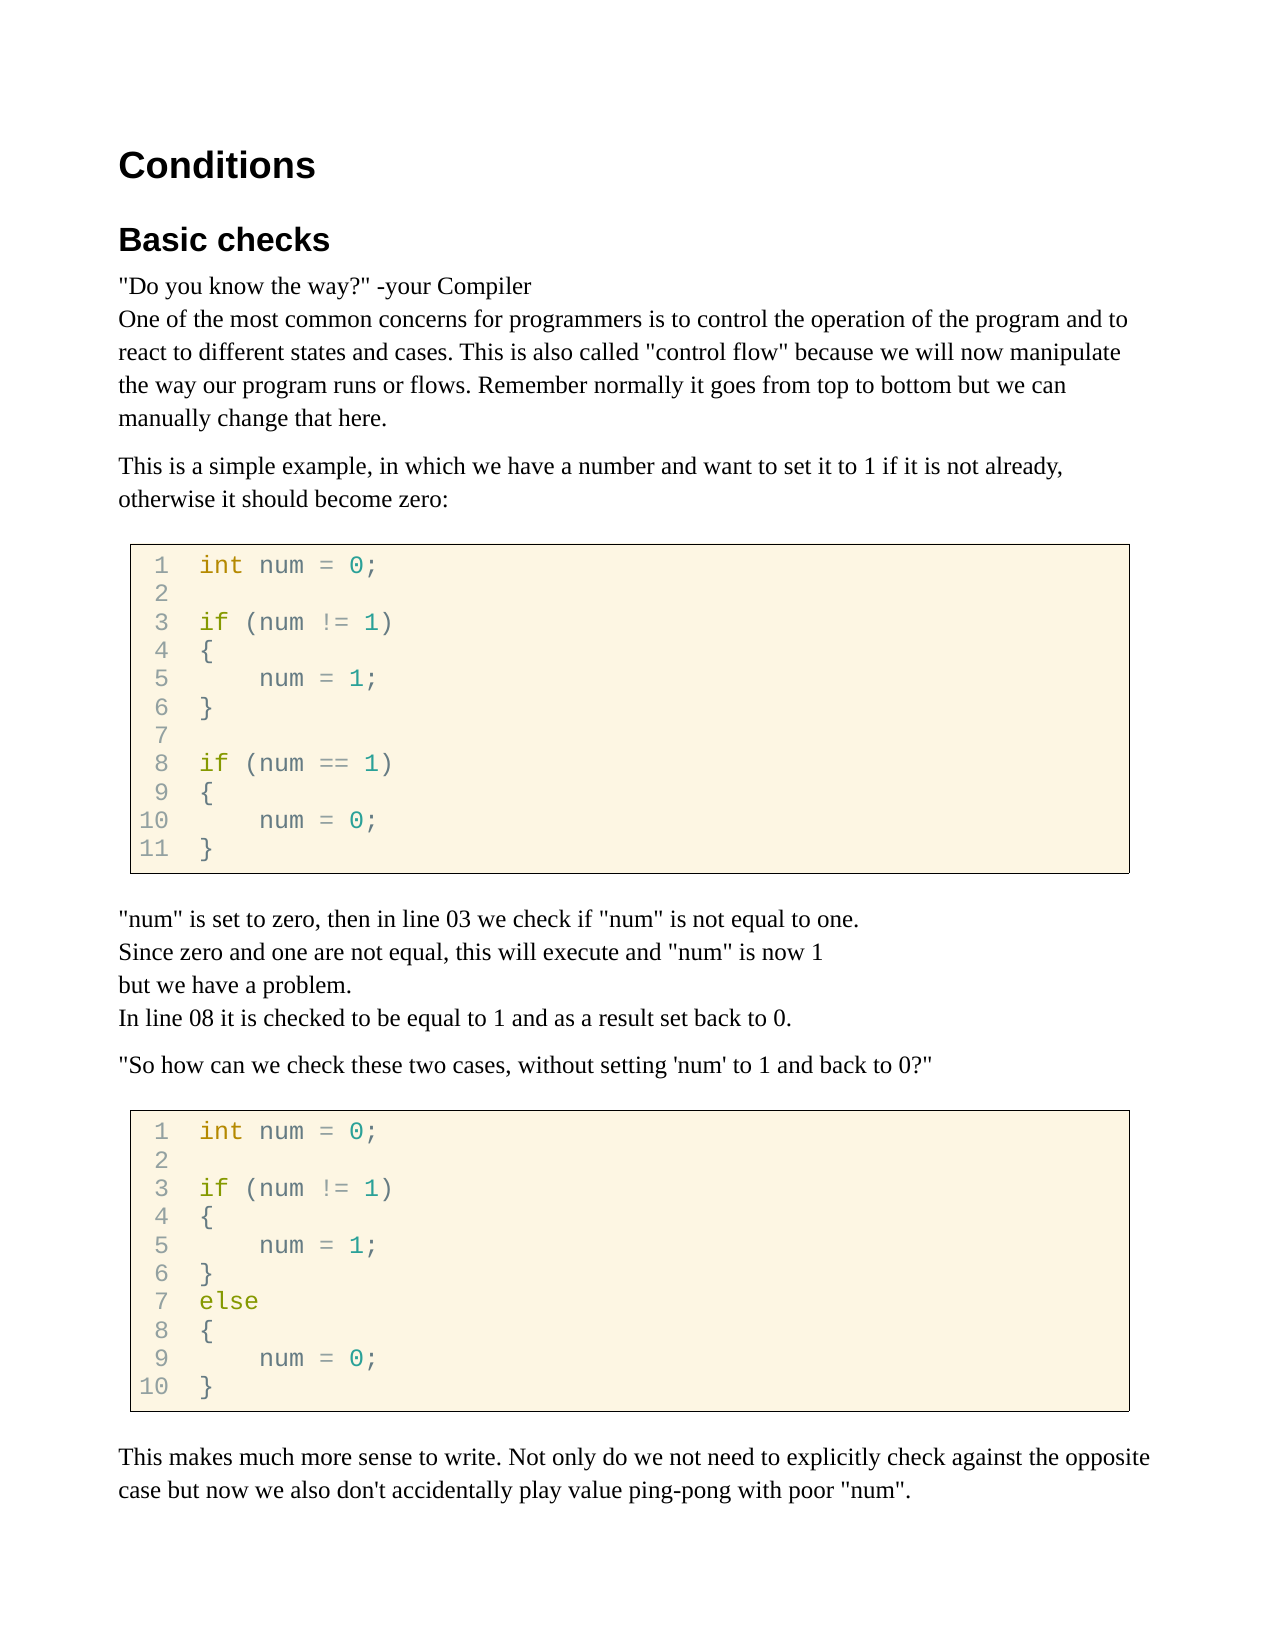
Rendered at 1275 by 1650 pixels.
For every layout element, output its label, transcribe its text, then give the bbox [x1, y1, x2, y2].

text 10 num = 0; [139, 807, 1120, 836]
text 11 } [139, 836, 1120, 864]
text 1 int num = 0; [139, 1119, 1120, 1147]
text 8 if (num == 1) [139, 751, 1120, 779]
text 7 else [139, 1289, 1120, 1317]
text 10 } [139, 1374, 1120, 1402]
text 7 [139, 722, 1120, 751]
text 5 num = 1; [139, 666, 1120, 694]
text 1 int num = 0; [139, 552, 1120, 581]
subtitle Conditions [118, 143, 1157, 187]
text 8 { [139, 1317, 1120, 1346]
text "So how can we check these two cases, without setting 'num' to 1 and back to 0?" [118, 1050, 1157, 1079]
text 3 if (num != 1) [139, 1176, 1120, 1204]
text 4 { [139, 637, 1120, 666]
text This is a simple example, in which we have a number and want to set it to 1 if it is not already, otherwise it should become zero: [118, 451, 1157, 513]
text "Do you know the way?" -your Compiler One of the most common concerns for programmers is to control the operation of the program and to react to different states and cases. This is also called "control flow" because we will now manipulate the way our program runs or flows. Remember normally it goes from top to bottom but we can manually change that here. [118, 271, 1157, 432]
text 3 if (num != 1) [139, 609, 1120, 637]
text 5 num = 1; [139, 1232, 1120, 1261]
text 2 [139, 1147, 1120, 1176]
text 6 } [139, 694, 1120, 722]
text "num" is set to zero, then in line 03 we check if "num" is not equal to one. Since zero and one are not equal, this will execute and "num" is now 1 but we have a problem. In line 08 it is checked to be equal to 1 and as a result set back to 0. [118, 904, 1157, 1032]
text 9 num = 0; [139, 1346, 1120, 1374]
text 6 } [139, 1261, 1120, 1289]
text 2 [139, 581, 1120, 609]
text This makes much more sense to write. Not only do we not need to explicitly check against the opposite case but now we also don't accidentally play value ping-pong with poor "num". [118, 1442, 1157, 1504]
subtitle Basic checks [118, 220, 1157, 259]
text 9 { [139, 779, 1120, 807]
text 4 { [139, 1204, 1120, 1232]
